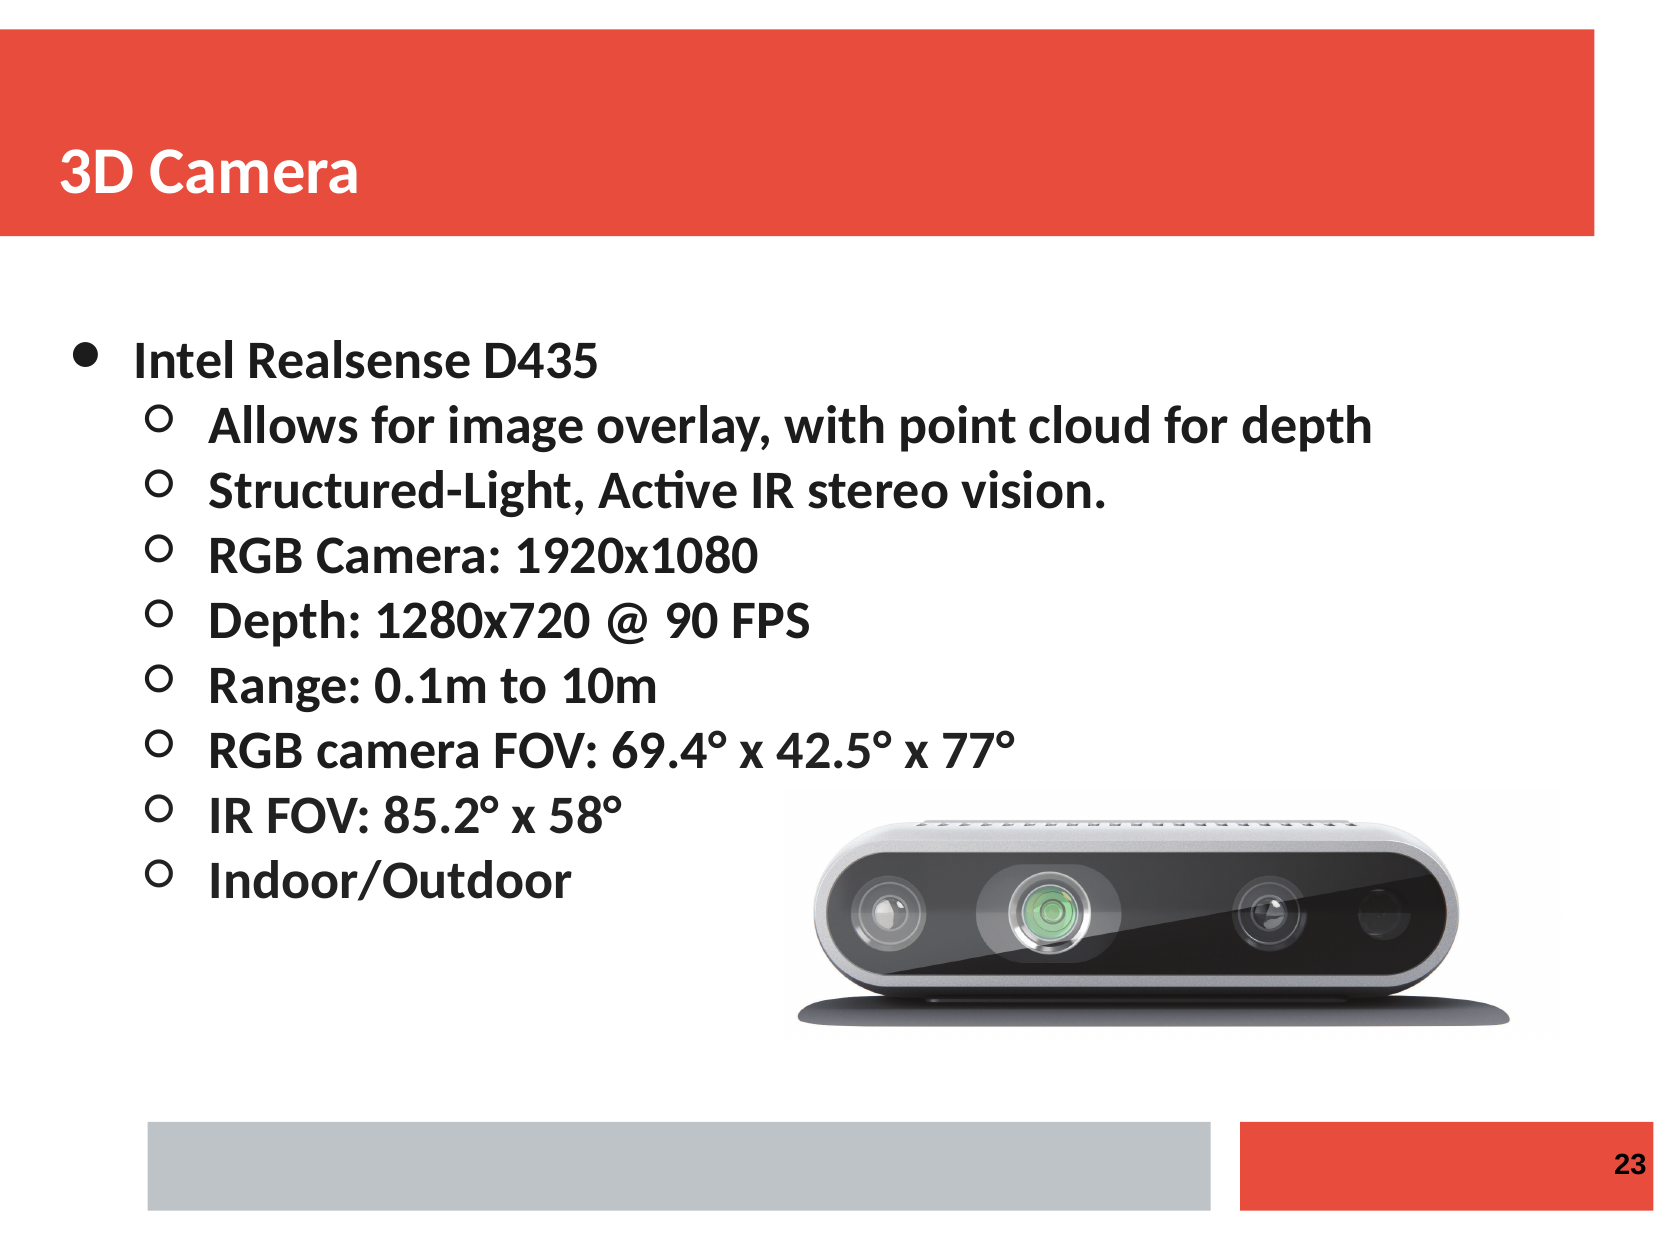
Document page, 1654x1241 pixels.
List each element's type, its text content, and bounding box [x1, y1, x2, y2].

picture [782, 788, 1565, 1039]
text_box 3D Camera [58, 58, 1595, 207]
text_box Intel Realsense D435 Allows for image overlay, with point cloud for depth Structured-Light, Active IR stereo vision. RGB Camera: 1920x1080 Depth: 1280x720 @ 90 FPS Range: 0.1m to 10m RGB camera FOV: 69.4° x 42.5° x 77° IR FOV: 85.2° x 58° Indoor/Outdoor [58, 324, 1565, 1093]
slide_number [1547, 1145, 1647, 1241]
